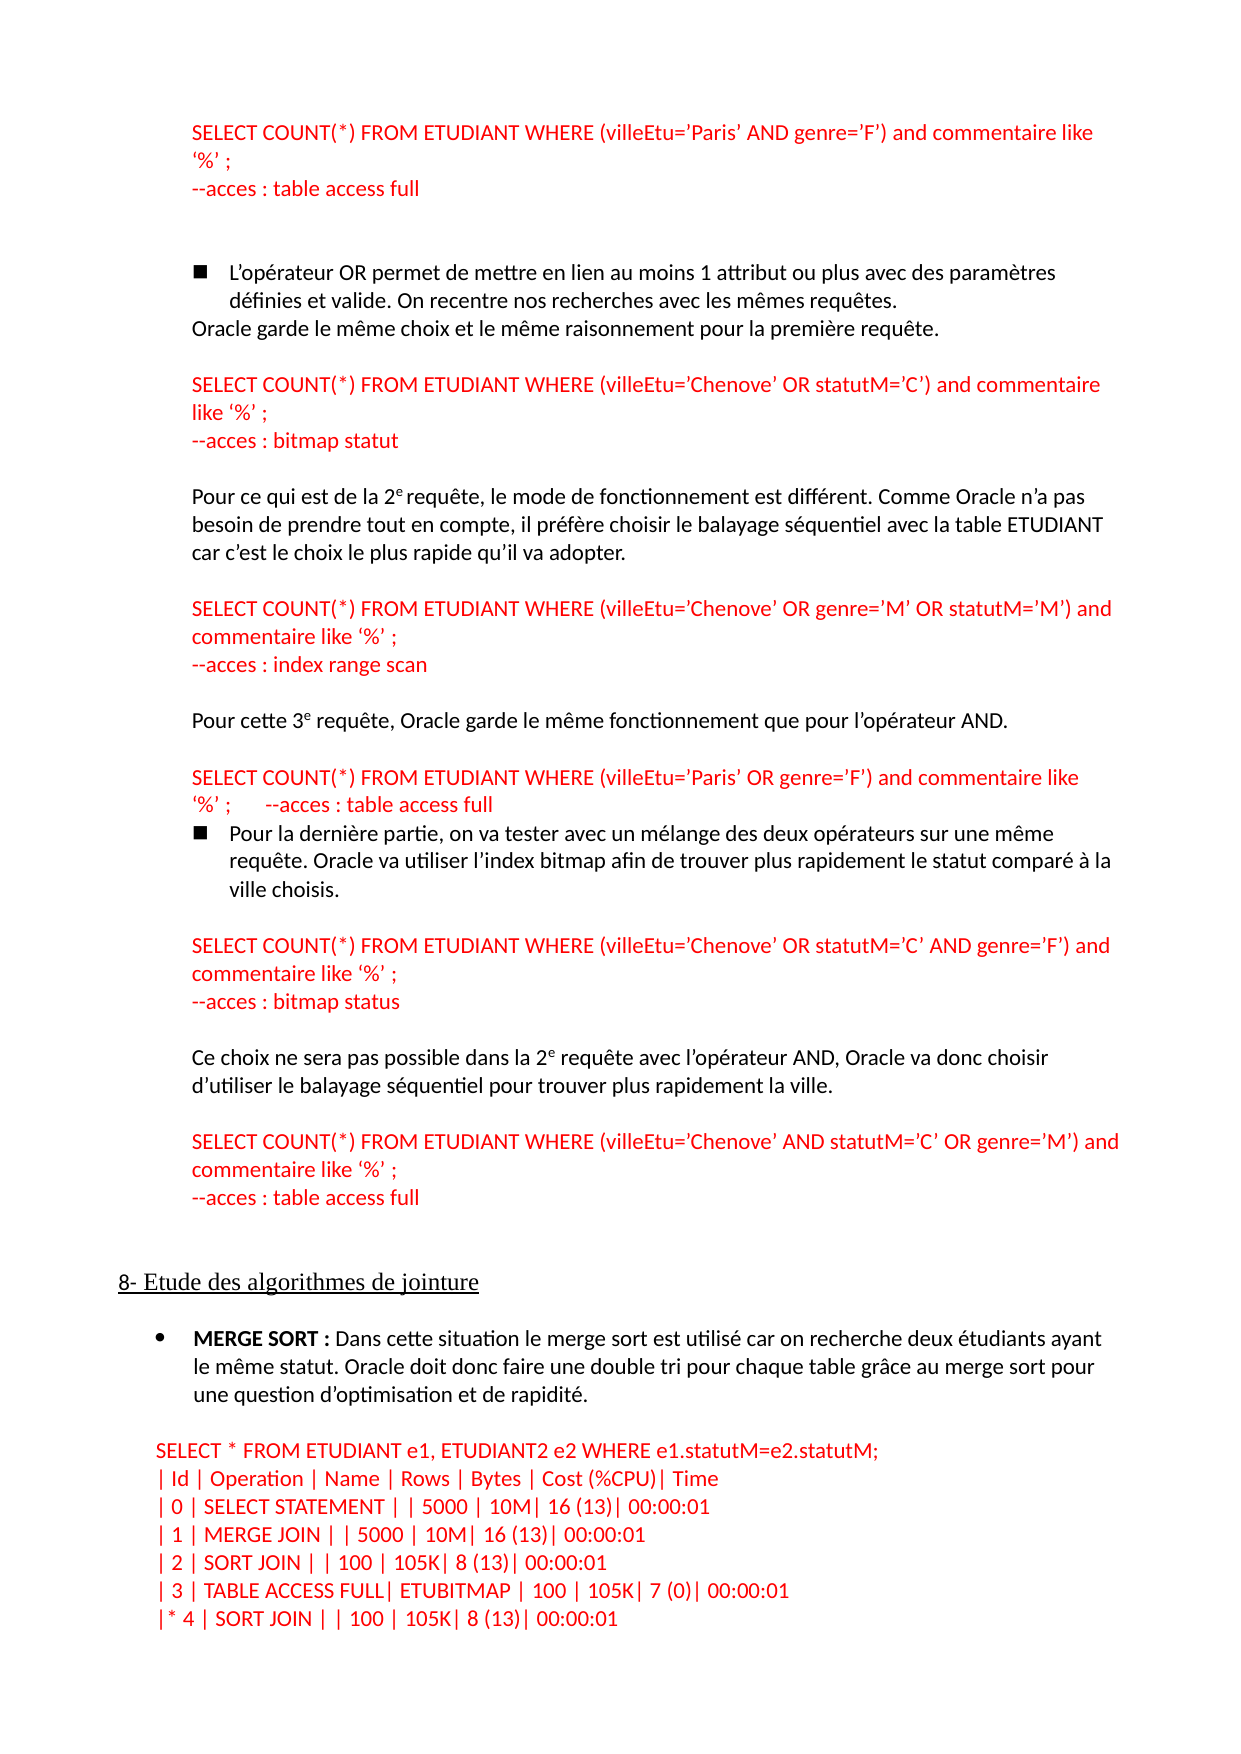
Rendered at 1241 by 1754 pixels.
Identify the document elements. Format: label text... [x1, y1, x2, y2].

list Pour la dernière partie, on va tester avec un mélange des deux opérateurs sur une même requête. Oracle va utiliser l’index bitmap afin de trouver plus rapidement le statut comparé à la ville choisis. [192, 819, 1122, 903]
text 8- Etude des algorithmes de jointure [118, 1267, 1122, 1296]
text SELECT COUNT(*) FROM ETUDIANT WHERE (villeEtu=’Paris’ OR genre=’F’) and commentaire like ‘%’ ; --acces : table access full [192, 763, 1122, 819]
text --acces : index range scan [118, 651, 1122, 678]
text | 1 | MERGE JOIN | | 5000 | 10M| 16 (13)| 00:00:01 [156, 1520, 1122, 1548]
text | 3 | TABLE ACCESS FULL| ETUBITMAP | 100 | 105K| 7 (0)| 00:00:01 [156, 1576, 1122, 1604]
text --acces : bitmap status [192, 987, 1122, 1015]
text | 0 | SELECT STATEMENT | | 5000 | 10M| 16 (13)| 00:00:01 [156, 1492, 1122, 1520]
text |* 4 | SORT JOIN | | 100 | 105K| 8 (13)| 00:00:01 [156, 1604, 1122, 1632]
text Pour ce qui est de la 2e requête, le mode de fonctionnement est différent. Comme Oracle n’a pas besoin de prendre tout en compte, il préfère choisir le balayage séquentiel avec la table ETUDIANT car c’est le choix le plus rapide qu’il va adopter. [192, 482, 1122, 566]
text SELECT * FROM ETUDIANT e1, ETUDIANT2 e2 WHERE e1.statutM=e2.statutM; [156, 1436, 1122, 1464]
text --acces : table access full [118, 174, 1122, 202]
text SELECT COUNT(*) FROM ETUDIANT WHERE (villeEtu=’Chenove’ AND statutM=’C’ OR genre=’M’) and commentaire like ‘%’ ; [192, 1127, 1122, 1183]
list MERGE SORT : Dans cette situation le merge sort est utilisé car on recherche deux étudiants ayant le même statut. Oracle doit donc faire une double tri pour chaque table grâce au merge sort pour une question d’optimisation et de rapidité. [156, 1324, 1122, 1408]
list L’opérateur OR permet de mettre en lien au moins 1 attribut ou plus avec des paramètres définies et valide. On recentre nos recherches avec les mêmes requêtes. [192, 258, 1122, 314]
text | 2 | SORT JOIN | | 100 | 105K| 8 (13)| 00:00:01 [156, 1548, 1122, 1576]
text | Id | Operation | Name | Rows | Bytes | Cost (%CPU)| Time [156, 1464, 1122, 1492]
text Ce choix ne sera pas possible dans la 2e requête avec l’opérateur AND, Oracle va donc choisir d’utiliser le balayage séquentiel pour trouver plus rapidement la ville. [192, 1043, 1122, 1099]
text SELECT COUNT(*) FROM ETUDIANT WHERE (villeEtu=’Chenove’ OR genre=’M’ OR statutM=’M’) and commentaire like ‘%’ ; [192, 594, 1122, 651]
text SELECT COUNT(*) FROM ETUDIANT WHERE (villeEtu=’Chenove’ OR statutM=’C’ AND genre=’F’) and commentaire like ‘%’ ; [192, 931, 1122, 987]
text --acces : bitmap statut [118, 426, 1122, 454]
text Oracle garde le même choix et le même raisonnement pour la première requête. [192, 314, 1122, 342]
text Pour cette 3e requête, Oracle garde le même fonctionnement que pour l’opérateur AND. [118, 707, 1122, 734]
text --acces : table access full [192, 1183, 1122, 1211]
text SELECT COUNT(*) FROM ETUDIANT WHERE (villeEtu=’Chenove’ OR statutM=’C’) and commentaire like ‘%’ ; [192, 370, 1122, 426]
text SELECT COUNT(*) FROM ETUDIANT WHERE (villeEtu=’Paris’ AND genre=’F’) and commentaire like ‘%’ ; [192, 118, 1122, 174]
